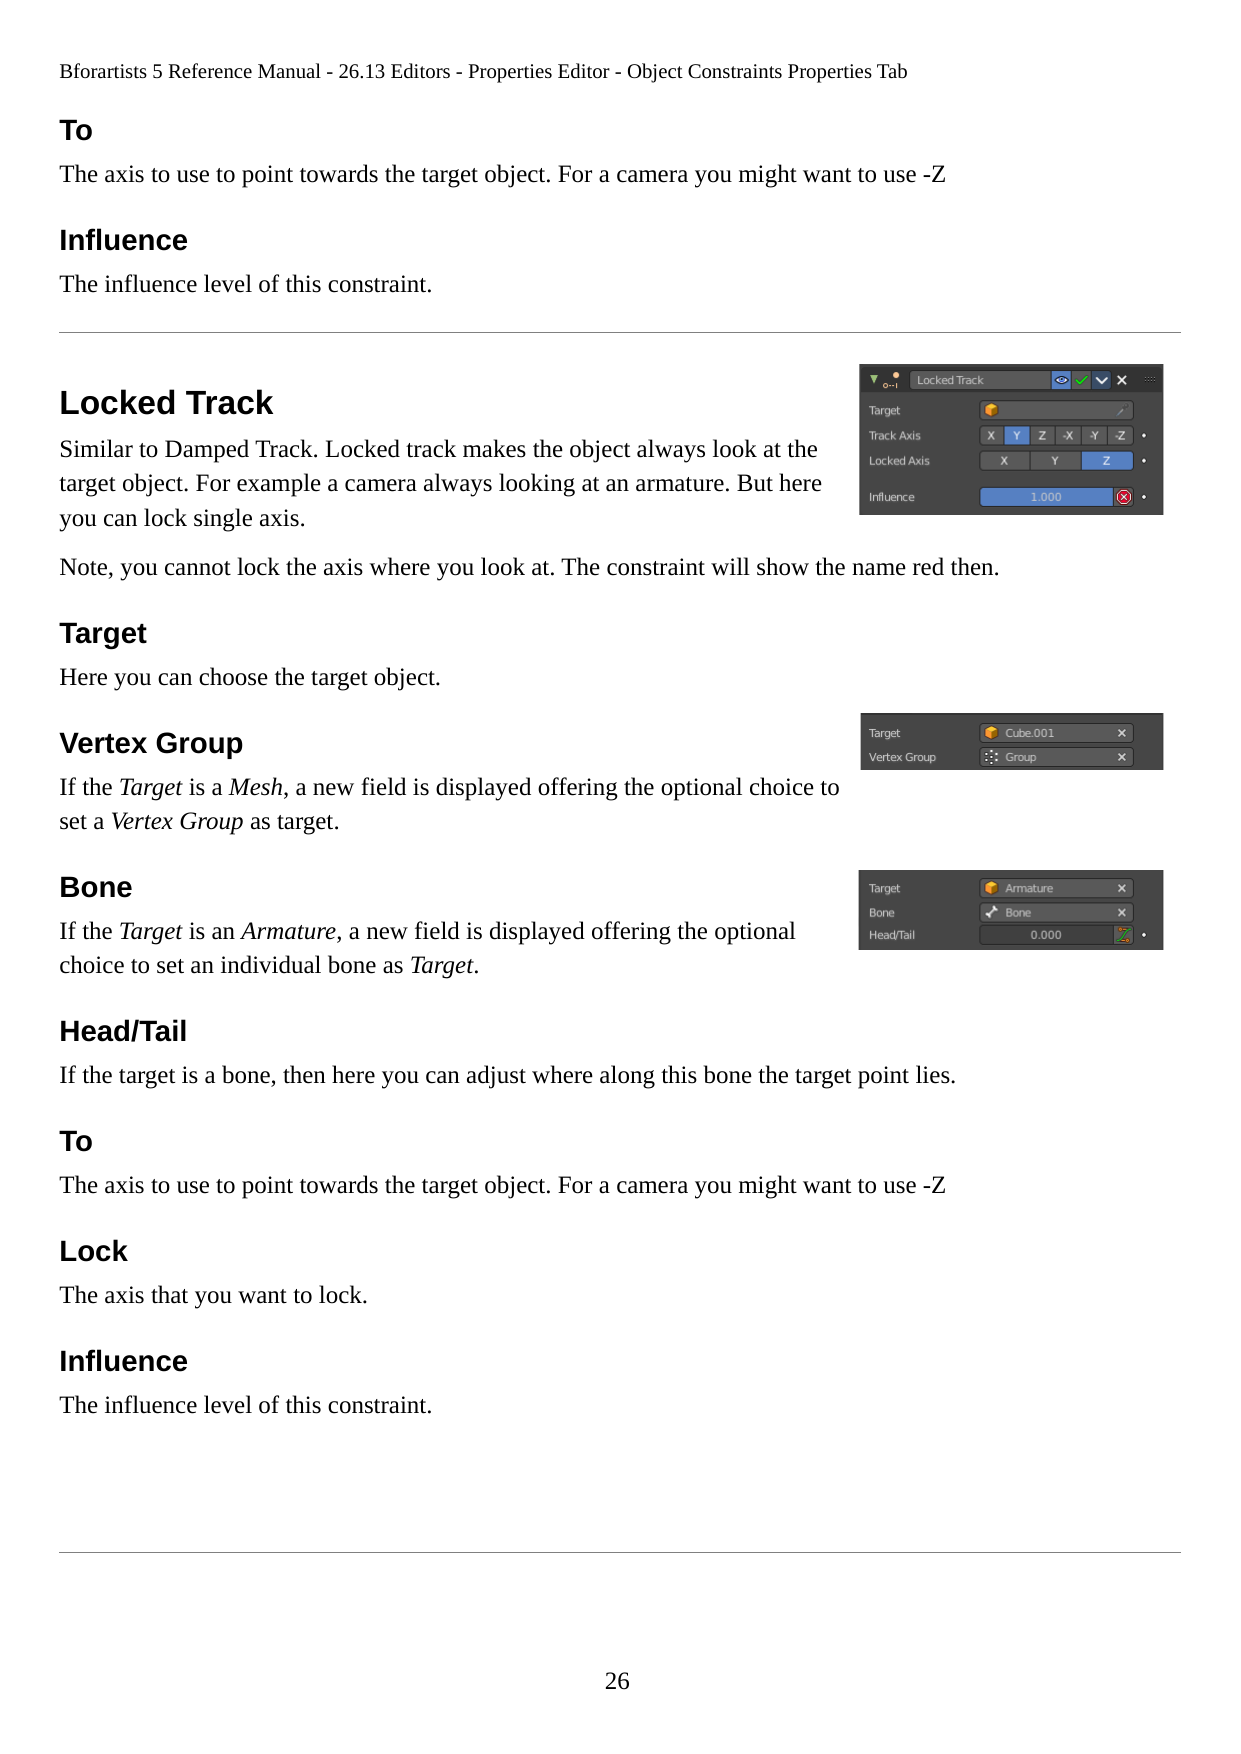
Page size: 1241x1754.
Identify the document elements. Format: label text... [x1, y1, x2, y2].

subtitle Locked Track [59, 383, 859, 421]
subtitle Vertex Group [59, 726, 860, 759]
text The axis to use to point towards the target object. For a camera you might want to use -Z [59, 1170, 1181, 1199]
text Here you can choose the target object. [59, 662, 1181, 691]
picture [859, 364, 1164, 515]
subtitle Influence [59, 1344, 1181, 1378]
text The axis to use to point towards the target object. For a camera you might want to use -Z [59, 159, 1181, 188]
text If the Target is an Armature, a new field is displayed offering the optional choice to set an individual bone as Target. [59, 916, 1181, 979]
text The influence level of this constraint. [59, 269, 1181, 297]
text If the target is a bone, then here you can adjust where along this bone the target point lies. [59, 1061, 1181, 1089]
subtitle Lock [59, 1234, 1181, 1268]
picture [860, 713, 1164, 770]
text The axis that you want to lock. [59, 1280, 1181, 1309]
subtitle Target [59, 616, 1181, 649]
subtitle Bone [59, 870, 858, 904]
subtitle Influence [59, 222, 1181, 256]
subtitle [1164, 383, 1181, 421]
subtitle To [59, 113, 1181, 146]
text If the Target is a Mesh, a new field is displayed offering the optional choice to set a Vertex Group as target. [59, 772, 1181, 835]
subtitle Head/Tail [59, 1014, 1181, 1048]
text Similar to Damped Track. Locked track makes the object always look at the target object. For example a camera always looking at an armature. But here you can lock single axis. [59, 434, 1181, 532]
subtitle To [59, 1124, 1181, 1158]
subtitle [1164, 870, 1181, 904]
text The influence level of this constraint. [59, 1390, 1181, 1419]
picture [858, 870, 1164, 950]
text Note, you cannot lock the axis where you look at. The constraint will show the name red then. [59, 552, 1181, 581]
subtitle [1164, 726, 1181, 759]
